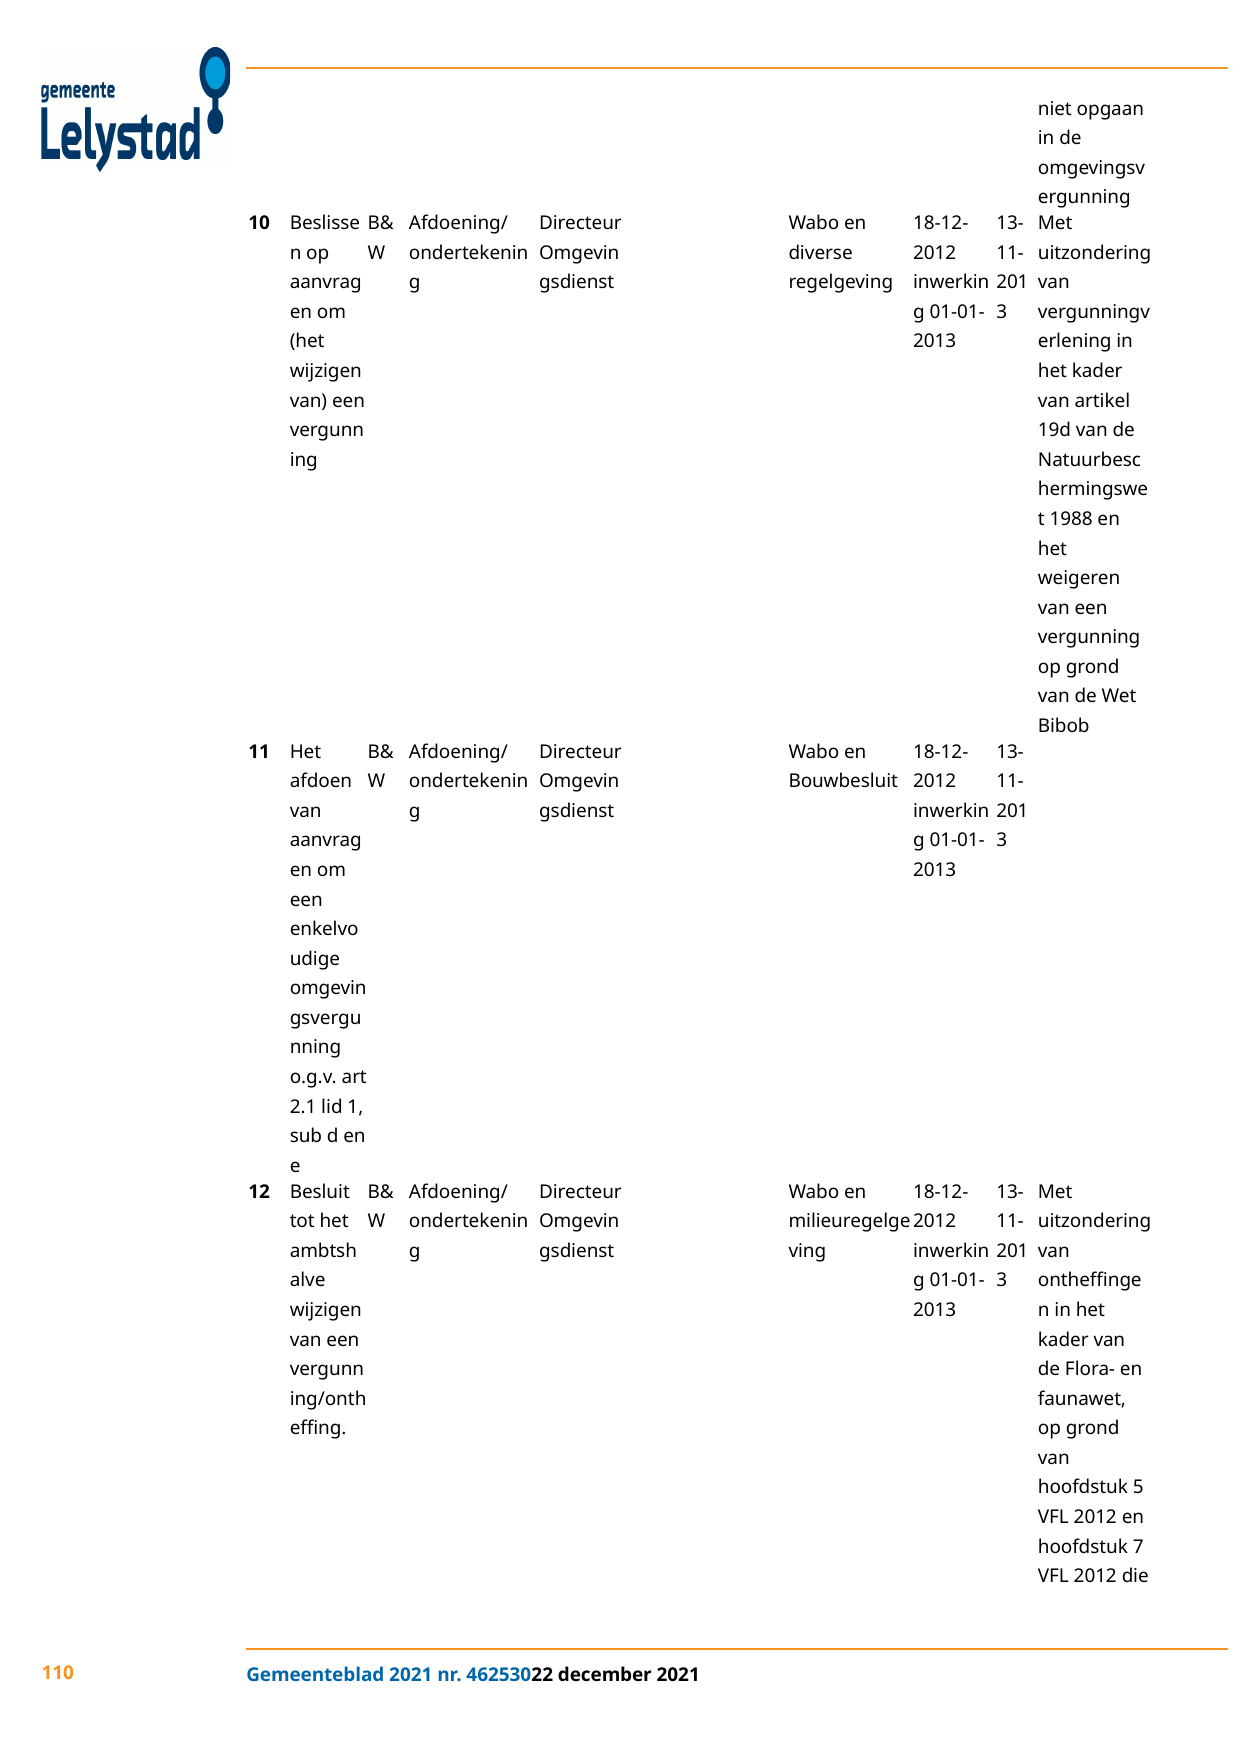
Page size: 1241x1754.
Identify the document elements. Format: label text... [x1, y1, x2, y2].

table_cell Het afdoen van aanvragen om een enkelvoudige omgevingsvergunning o.g.v. art 2.1 lid 1, sub d en e [290, 738, 367, 1178]
table_cell Beslissen op aanvragen om (het wijzigen van) een vergunning [290, 209, 367, 738]
table_cell [622, 209, 705, 738]
table_cell Afdoening/ondertekening [409, 209, 539, 738]
table_cell Afdoening/ondertekening [409, 738, 539, 1178]
table_cell Wabo en Bouwbesluit [788, 738, 913, 1178]
table_cell [409, 95, 539, 209]
table_cell [788, 95, 913, 209]
table_cell Wabo en milieuregelgeving [788, 1178, 913, 1588]
table_cell [248, 95, 289, 209]
table_cell B&W [367, 738, 409, 1178]
table_cell 18-12-2012 inwerking 01-01-2013 [913, 209, 996, 738]
table_cell Directeur Omgevingsdienst [539, 209, 622, 738]
table_cell B&W [367, 1178, 409, 1588]
table_cell [705, 209, 788, 738]
table_cell 13-11-2013 [996, 1178, 1038, 1588]
table_cell [913, 95, 996, 209]
table_cell [622, 1178, 705, 1588]
table_cell Afdoening/ondertekening [409, 1178, 539, 1588]
table_cell 13-11-2013 [996, 209, 1038, 738]
table_cell [1038, 738, 1152, 1178]
table_cell niet opgaan in de omgevingsvergunning [1038, 95, 1152, 209]
table_cell [705, 95, 788, 209]
table_cell 11 [248, 738, 289, 1178]
table_cell 18-12-2012 inwerking 01-01-2013 [913, 738, 996, 1178]
table_cell 12 [248, 1178, 289, 1588]
table_cell [539, 95, 622, 209]
table_cell Wabo en diverse regelgeving [788, 209, 913, 738]
table_cell Met uitzondering van ontheffingen in het kader van de Flora- en faunawet, op grond van hoofdstuk 5 VFL 2012 en hoofdstuk 7 VFL 2012 die [1038, 1178, 1152, 1588]
table_cell [367, 95, 409, 209]
table_cell [705, 738, 788, 1178]
table_cell 10 [248, 209, 289, 738]
table_cell [622, 95, 705, 209]
table_cell Directeur Omgevingsdienst [539, 738, 622, 1178]
table_cell 13-11-2013 [996, 738, 1038, 1178]
picture [41, 47, 231, 172]
table_cell 18-12-2012 inwerking 01-01-2013 [913, 1178, 996, 1588]
table_cell [622, 738, 705, 1178]
table_cell [996, 95, 1038, 209]
table_cell Met uitzondering van vergunningverlening in het kader van artikel 19d van de Natuurbeschermingswet 1988 en het weigeren van een vergunning op grond van de Wet Bibob [1038, 209, 1152, 738]
table_cell Besluit tot het ambtshalve wijzigen van een vergunning/ontheffing. [290, 1178, 367, 1588]
table_cell [290, 95, 367, 209]
table_cell [705, 1178, 788, 1588]
table_cell Directeur Omgevingsdienst [539, 1178, 622, 1588]
table_cell B&W [367, 209, 409, 738]
